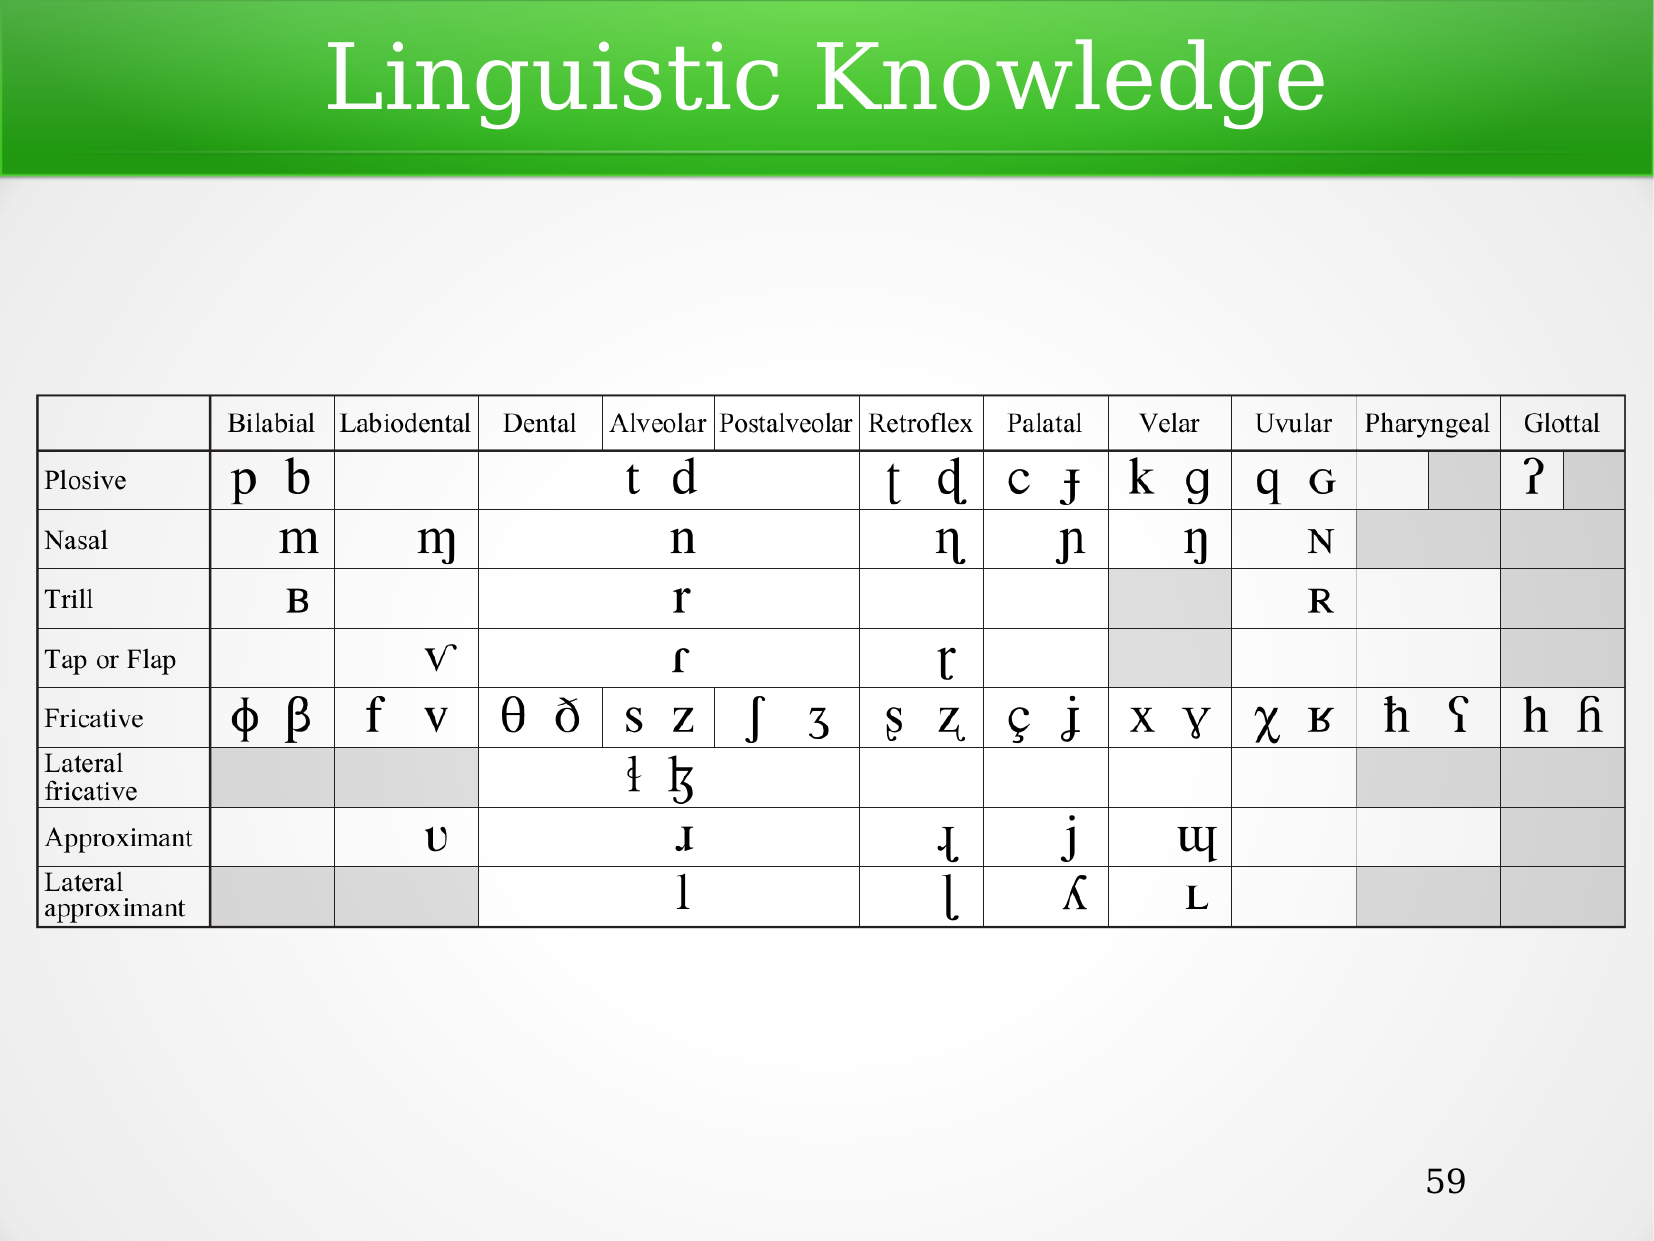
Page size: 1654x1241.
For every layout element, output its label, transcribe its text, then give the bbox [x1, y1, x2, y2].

picture [0, 0, 1654, 1241]
title Linguistic Knowledge [82, 11, 1571, 154]
